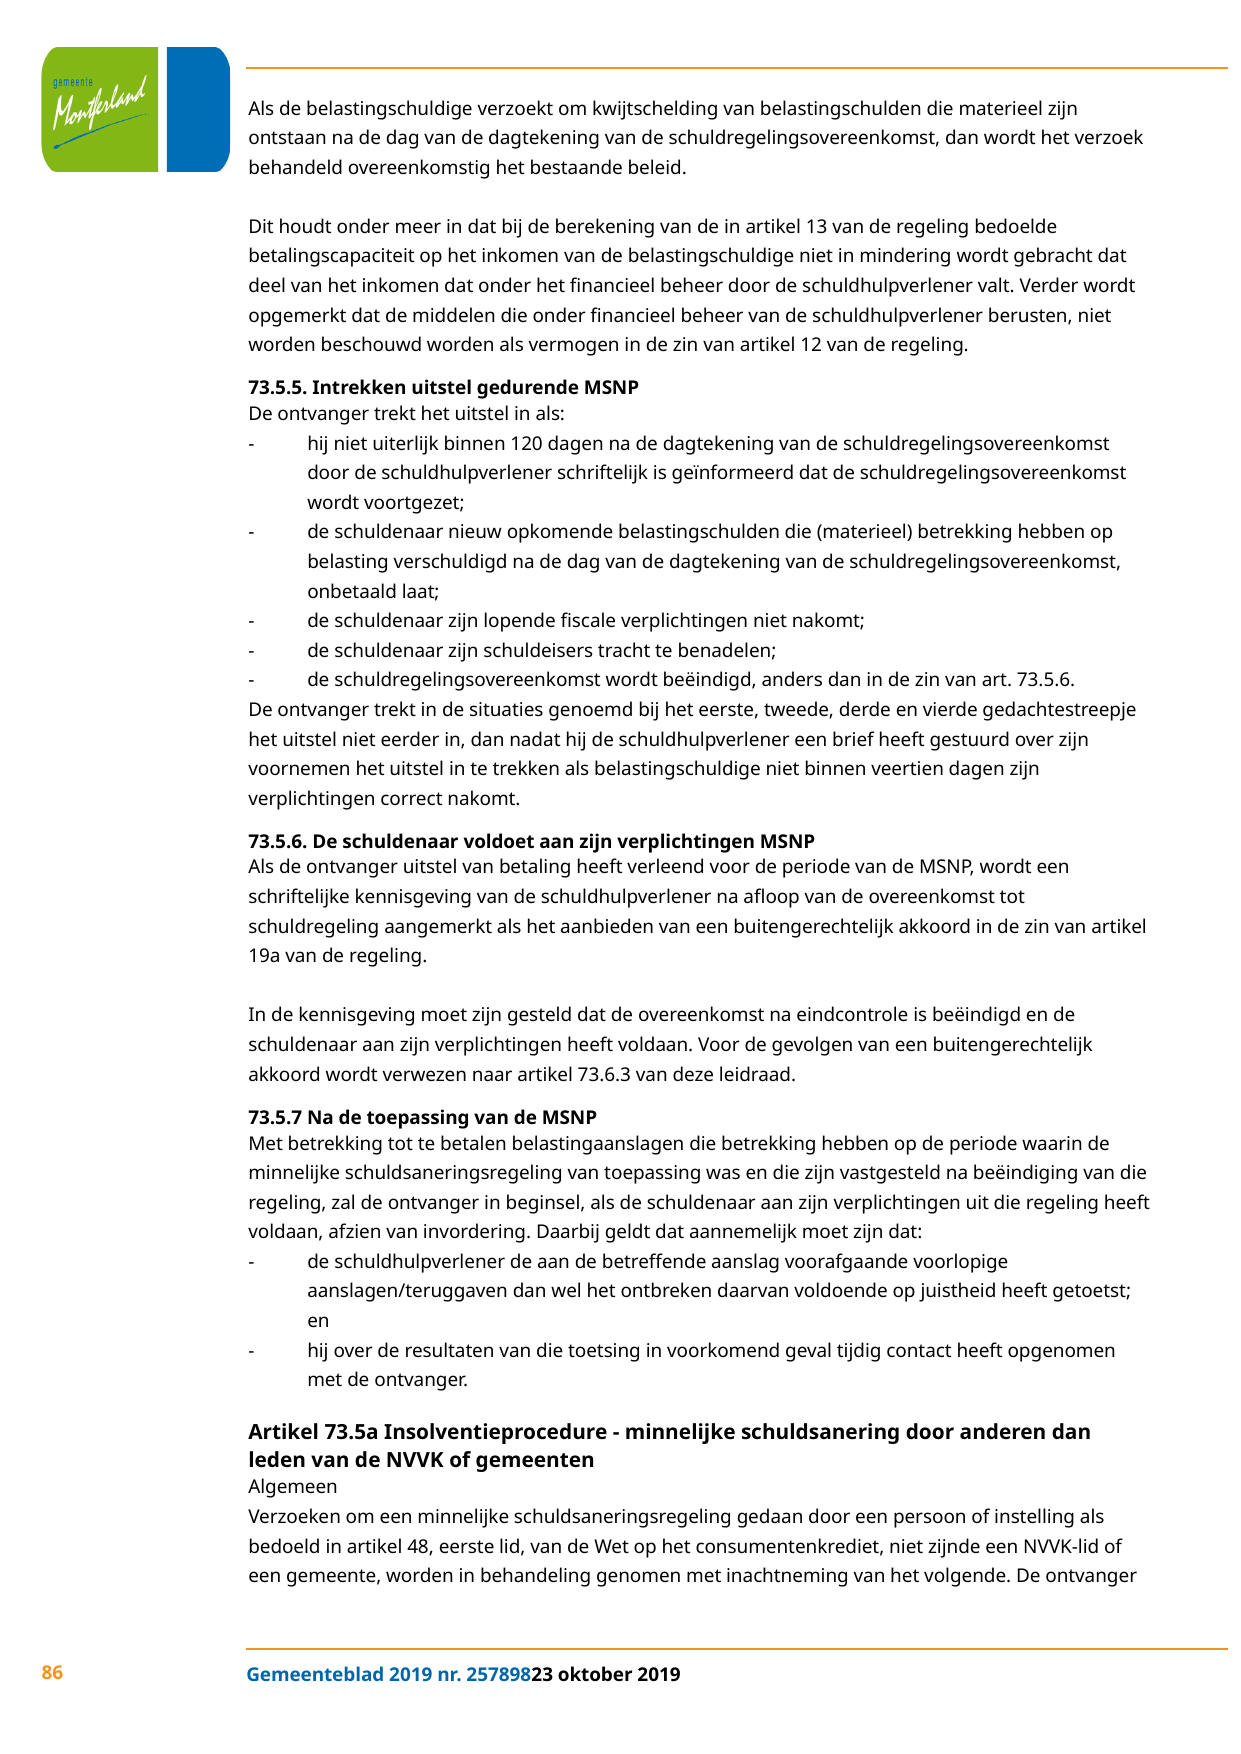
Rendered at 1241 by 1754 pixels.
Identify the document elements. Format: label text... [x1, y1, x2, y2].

text Algemeen [248, 1474, 1152, 1499]
text 73.5.5. Intrekken uitstel gedurende MSNP [248, 374, 1152, 400]
list hij niet uiterlijk binnen 120 dagen na de dagtekening van de schuldregelingsovereenkomst door de schuldhulpverlener schriftelijk is geïnformeerd dat de schuldregelingsovereenkomst wordt voortgezet; [248, 430, 1152, 515]
list hij over de resultaten van die toetsing in voorkomend geval tijdig contact heeft opgenomen met de ontvanger. [248, 1337, 1152, 1392]
text Als de ontvanger uitstel van betaling heeft verleend voor de periode van de MSNP, wordt een schriftelijke kennisgeving van de schuldhulpverlener na afloop van de overeenkomst tot schuldregeling aangemerkt als het aanbieden van een buitengerechtelijk akkoord in de zin van artikel 19a van de regeling. [248, 854, 1152, 968]
text De ontvanger trekt het uitstel in als: [248, 400, 1152, 426]
list de schuldenaar nieuw opkomende belastingschulden die (materieel) betrekking hebben op belasting verschuldigd na de dag van de dagtekening van de schuldregelingsovereenkomst, onbetaald laat; [248, 519, 1152, 603]
text Met betrekking tot te betalen belastingaanslagen die betrekking hebben op de periode waarin de minnelijke schuldsaneringsregeling van toepassing was en die zijn vastgesteld na beëindiging van die regeling, zal de ontvanger in beginsel, als de schuldenaar aan zijn verplichtingen uit die regeling heeft voldaan, afzien van invordering. Daarbij geldt dat aannemelijk moet zijn dat: [248, 1130, 1152, 1244]
text In de kennisgeving moet zijn gesteld dat de overeenkomst na eindcontrole is beëindigd en de schuldenaar aan zijn verplichtingen heeft voldaan. Voor de gevolgen van een buitengerechtelijk akkoord wordt verwezen naar artikel 73.6.3 van deze leidraad. [248, 1002, 1152, 1087]
text 73.5.7 Na de toepassing van de MSNP [248, 1104, 1152, 1130]
text De ontvanger trekt in de situaties genoemd bij het eerste, tweede, derde en vierde gedachtestreepje het uitstel niet eerder in, dan nadat hij de schuldhulpverlener een brief heeft gestuurd over zijn voornemen het uitstel in te trekken als belastingschuldige niet binnen veertien dagen zijn verplichtingen correct nakomt. [248, 696, 1152, 811]
text 73.5.6. De schuldenaar voldoet aan zijn verplichtingen MSNP [248, 828, 1152, 854]
list de schuldhulpverlener de aan de betreffende aanslag voorafgaande voorlopige aanslagen/teruggaven dan wel het ontbreken daarvan voldoende op juistheid heeft getoetst; en [248, 1248, 1152, 1333]
text Artikel 73.5a Insolventieprocedure - minnelijke schuldsanering door anderen dan leden van de NVVK of gemeenten [248, 1417, 1152, 1474]
picture [41, 47, 231, 172]
list de schuldenaar zijn schuldeisers tracht te benadelen; [248, 637, 1152, 663]
text Verzoeken om een minnelijke schuldsaneringsregeling gedaan door een persoon of instelling als bedoeld in artikel 48, eerste lid, van de Wet op het consumentenkrediet, niet zijnde een NVVK-lid of een gemeente, worden in behandeling genomen met inachtneming van het volgende. De ontvanger [248, 1503, 1152, 1588]
text Dit houdt onder meer in dat bij de berekening van de in artikel 13 van de regeling bedoelde betalingscapaciteit op het inkomen van de belastingschuldige niet in mindering wordt gebracht dat deel van het inkomen dat onder het financieel beheer door de schuldhulpverlener valt. Verder wordt opgemerkt dat de middelen die onder financieel beheer van de schuldhulpverlener berusten, niet worden beschouwd worden als vermogen in de zin van artikel 12 van de regeling. [248, 213, 1152, 357]
list de schuldregelingsovereenkomst wordt beëindigd, anders dan in de zin van art. 73.5.6. [248, 667, 1152, 692]
text Als de belastingschuldige verzoekt om kwijtschelding van belastingschulden die materieel zijn ontstaan na de dag van de dagtekening van de schuldregelingsovereenkomst, dan wordt het verzoek behandeld overeenkomstig het bestaande beleid. [248, 95, 1152, 180]
list de schuldenaar zijn lopende fiscale verplichtingen niet nakomt; [248, 607, 1152, 633]
